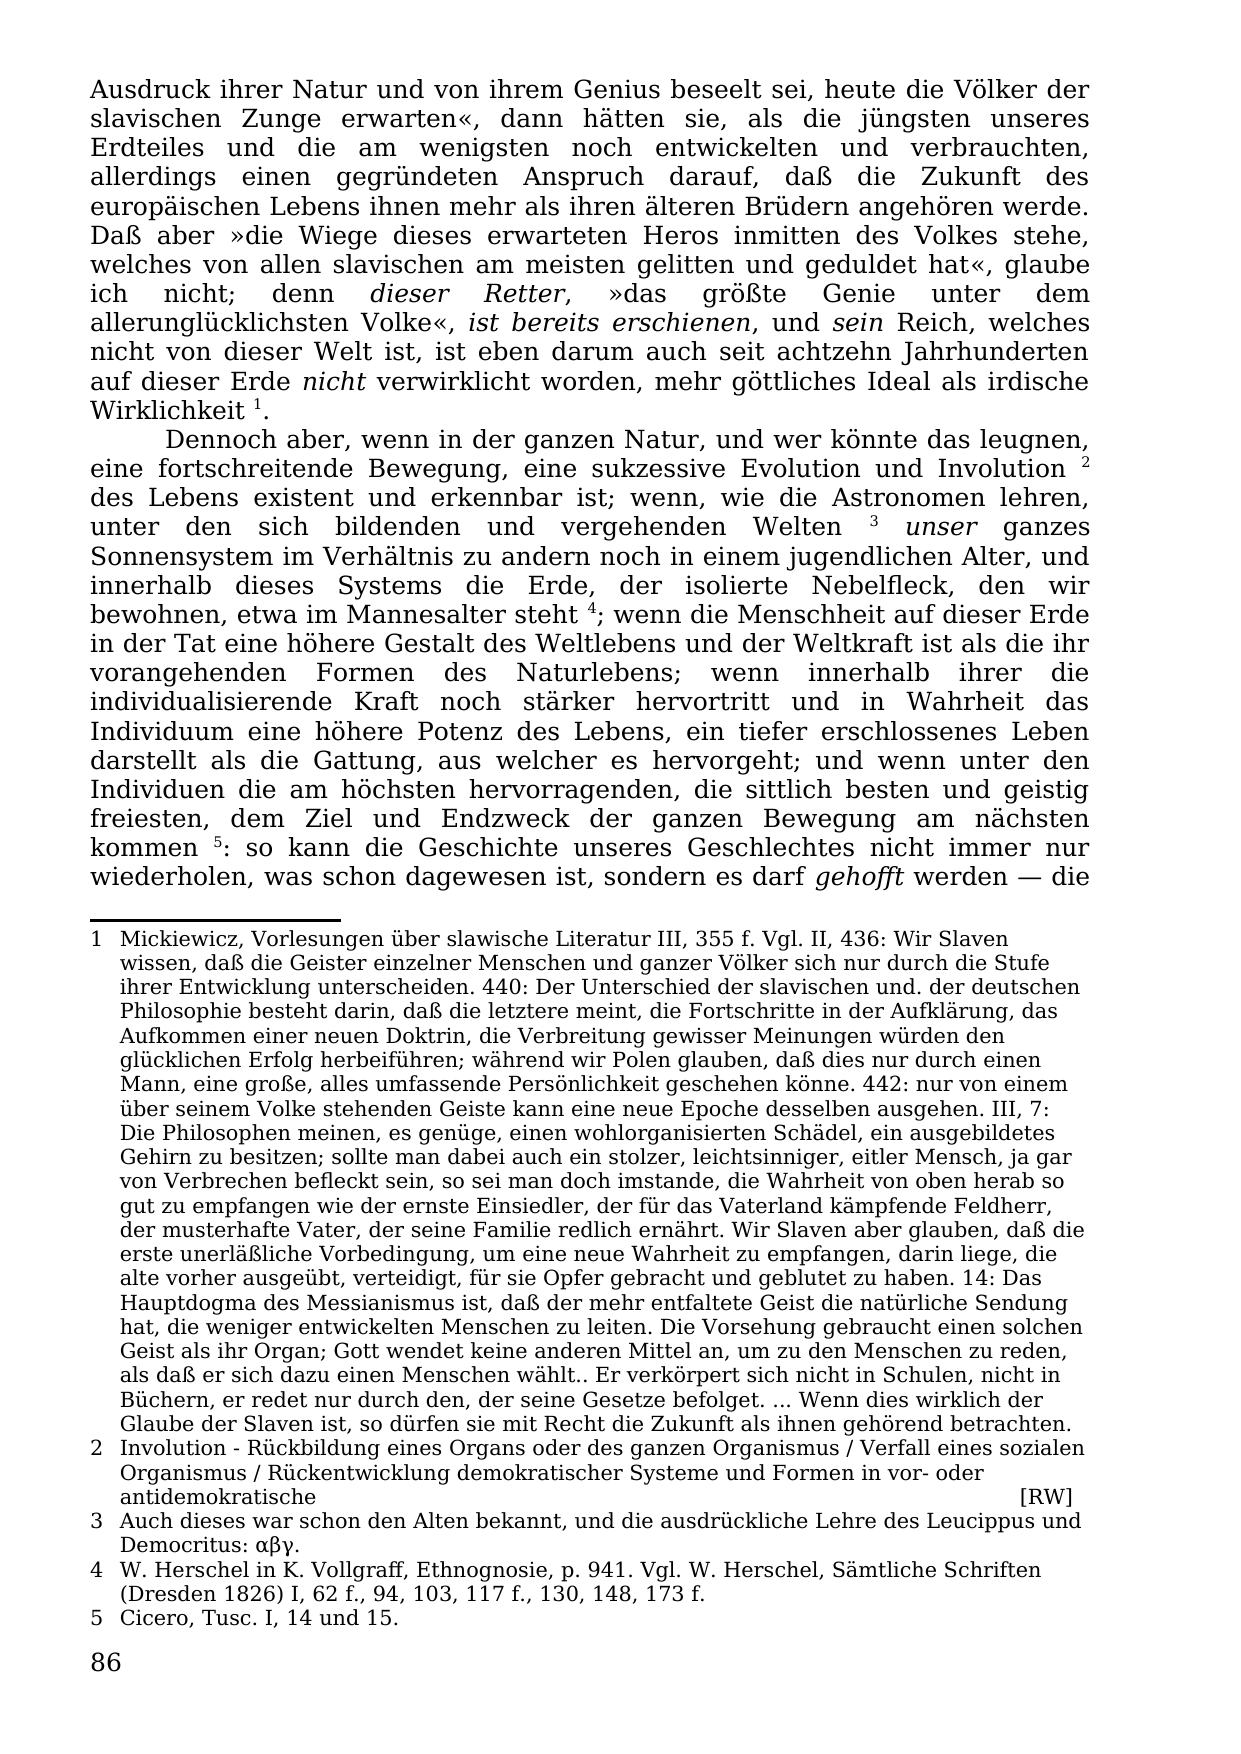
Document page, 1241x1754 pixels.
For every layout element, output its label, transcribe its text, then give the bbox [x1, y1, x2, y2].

text W. Herschel in K. Vollgraff, Ethnognosie, p. 941. Vgl. W. Herschel‚ Sämtliche Schriften (Dresden 1826) I, 62 f., 94, 103, 117 f., 130, 148, 173 f. [90, 1558, 1091, 1606]
text Auch dieses war schon den Alten bekannt, und die ausdrückliche Lehre des Leucippus und Democritus: αβγ. [90, 1509, 1091, 1558]
text Involution - Rückbildung eines Organs oder des ganzen Organismus / Verfall eines sozialen Organismus / Rückentwicklung demokratischer Systeme und Formen in vor- oder antidemokratische [RW] [90, 1436, 1091, 1509]
text Dennoch aber, wenn in der ganzen Natur, und wer könnte das leugnen, eine fortschreitende Bewegung, eine sukzessive Evolution und Involution des Lebens existent und erkennbar ist; wenn, wie die Astronomen lehren, unter den sich bildenden und vergehenden Welten unser ganzes Sonnensystem im Verhältnis zu andern noch in einem jugendlichen Alter, und innerhalb dieses Systems die Erde, der isolierte Nebelfleck, den wir bewohnen, etwa im Mannesalter steht ; wenn die Menschheit auf dieser Erde in der Tat eine höhere Gestalt des Weltlebens und der Weltkraft ist als die ihr vorangehenden Formen des Naturlebens; wenn innerhalb ihrer die individualisierende Kraft noch stärker hervortritt und in Wahrheit das Individuum eine höhere Potenz des Lebens, ein tiefer erschlossenes Leben darstellt als die Gattung, aus welcher es hervorgeht; und wenn unter den Individuen die am höchsten hervorragenden, die sittlich besten und geistig freiesten, dem Ziel und Endzweck der ganzen Bewegung am nächsten kommen : so kann die Geschichte unseres Geschlechtes nicht immer nur wiederholen, was schon dagewesen ist, sondern es darf gehofft werden — die [90, 425, 1091, 892]
text Mickiewicz, Vorlesungen über slawische Literatur III, 355 f. Vgl. II, 436: Wir Slaven wissen, daß die Geister einzelner Menschen und ganzer Völker sich nur durch die Stufe ihrer Entwicklung unterscheiden. 440: Der Unterschied der slavischen und. der deutschen Philosophie besteht darin, daß die letztere meint, die Fortschritte in der Aufklärung, das Aufkommen einer neuen Doktrin, die Verbreitung gewisser Meinungen würden den glücklichen Erfolg herbeiführen; während wir Polen glauben, daß dies nur durch einen Mann, eine große, alles umfassende Persönlichkeit geschehen könne. 442: nur von einem über seinem Volke stehenden Geiste kann eine neue Epoche desselben ausgehen. III, 7: Die Philosophen meinen, es genüge, einen wohlorganisierten Schädel, ein ausgebildetes Gehirn zu besitzen; sollte man dabei auch ein stolzer, leichtsinniger, eitler Mensch, ja gar von Verbrechen befleckt sein, so sei man doch imstande, die Wahrheit von oben herab so gut zu empfangen wie der ernste Einsiedler, der für das Vaterland kämpfende Feldherr, der musterhafte Vater, der seine Familie redlich ernährt. Wir Slaven aber glauben, daß die erste unerläßliche Vorbedingung, um eine neue Wahrheit zu empfangen, darin liege, die alte vorher ausgeübt, verteidigt, für sie Opfer gebracht und geblutet zu haben. 14: Das Hauptdogma des Messianismus ist, daß der mehr entfaltete Geist die natürliche Sendung hat, die weniger entwickelten Menschen zu leiten. Die Vorsehung gebraucht einen solchen Geist als ihr Organ; Gott wendet keine anderen Mittel an, um zu den Menschen zu reden, als daß er sich dazu einen Menschen wählt.. Er verkörpert sich nicht in Schulen, nicht in Büchern, er redet nur durch den, der seine Gesetze befolget. ... Wenn dies wirklich der Glaube der Slaven ist, so dürfen sie mit Recht die Zukunft als ihnen gehörend betrachten. [90, 927, 1091, 1436]
text Cicero, Tusc. I, 14 und 15. [90, 1606, 1091, 1631]
text Ausdruck ihrer Natur und von ihrem Genius beseelt sei, heute die Völker der slavischen Zunge erwarten«, dann hätten sie, als die jüngsten unseres Erdteiles und die am wenigsten noch entwickelten und verbrauchten, allerdings einen gegründeten Anspruch darauf, daß die Zukunft des europäischen Lebens ihnen mehr als ihren älteren Brüdern angehören werde. Daß aber »die Wiege dieses erwarteten Heros inmitten des Volkes stehe, welches von allen slavischen am meisten gelitten und geduldet hat«, glaube ich nicht; denn dieser Retter, »das größte Genie unter dem allerunglücklichsten Volke«, ist bereits erschienen, und sein Reich, welches nicht von dieser Welt ist, ist eben darum auch seit achtzehn Jahrhunderten auf dieser Erde nicht verwirklicht worden, mehr göttliches Ideal als irdische Wirklichkeit . [90, 75, 1091, 425]
